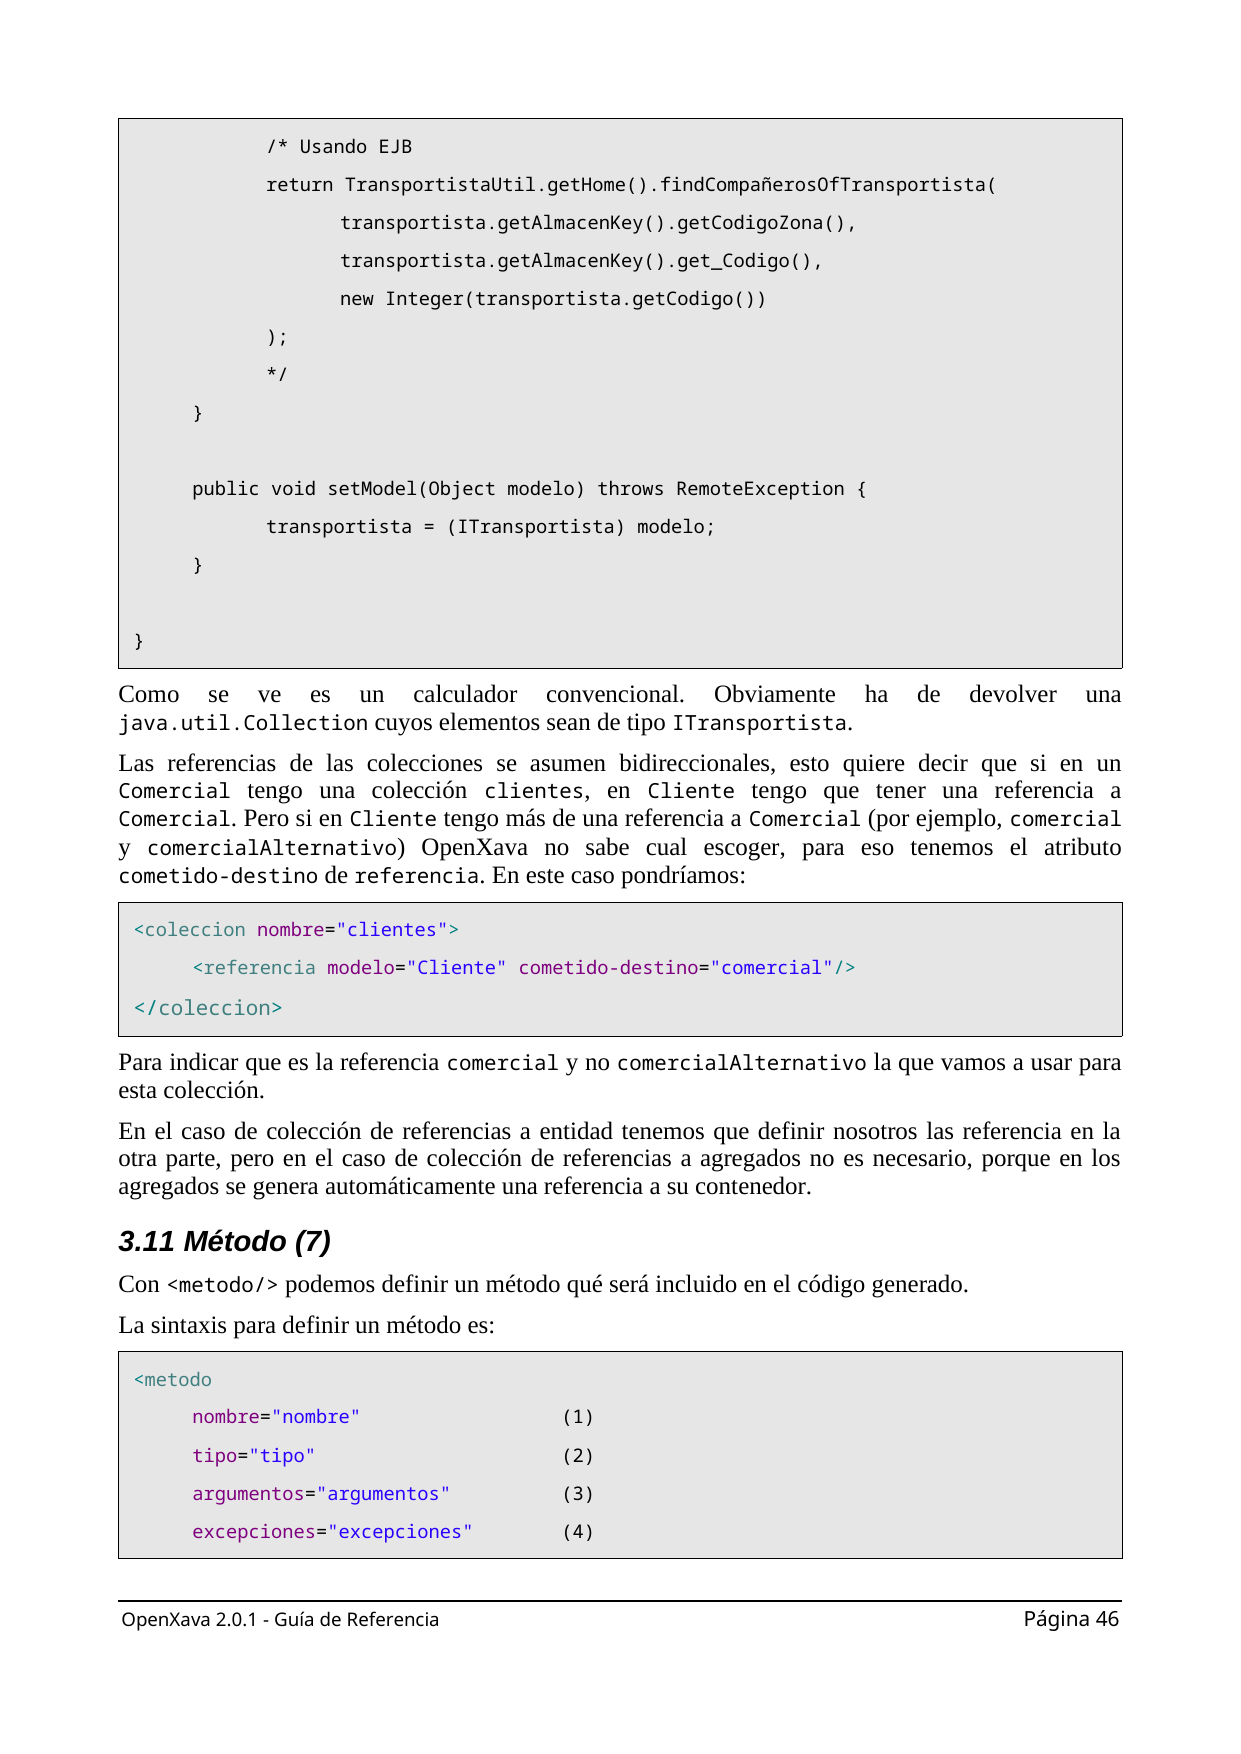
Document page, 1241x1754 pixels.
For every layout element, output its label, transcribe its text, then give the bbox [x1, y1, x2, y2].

text Las referencias de las colecciones se asumen bidireccionales, esto quiere decir que si en un Comercial tengo una colección clientes, en Cliente tengo que tener una referencia a Comercial. Pero si en Cliente tengo más de una referencia a Comercial (por ejemplo, comercial y comercialAlternativo) OpenXava no sabe cual escoger, para eso tenemos el atributo cometido-destino de referencia. En este caso pondríamos: [118, 749, 1122, 889]
text En el caso de colección de referencias a entidad tenemos que definir nosotros las referencia en la otra parte, pero en el caso de colección de referencias a agregados no es necesario, porque en los agregados se genera automáticamente una referencia a su contenedor. [118, 1117, 1122, 1200]
text /* Usando EJB [119, 119, 1122, 156]
text argumentos="argumentos" (3) [119, 1465, 1122, 1503]
text Para indicar que es la referencia comercial y no comercialAlternativo la que vamos a usar para esta colección. [118, 1048, 1122, 1104]
text tipo="tipo" (2) [119, 1427, 1122, 1465]
text Con <metodo/> podemos definir un método qué será incluido en el código generado. [118, 1270, 1122, 1298]
subtitle Método (7) [118, 1225, 1122, 1258]
text </coleccion> [119, 978, 1122, 1036]
text public void setModel(Object modelo) throws RemoteException { [119, 460, 1122, 498]
text transportista.getAlmacenKey().getCodigoZona(), [119, 194, 1122, 232]
text transportista = (ITransportista) modelo; [119, 498, 1122, 536]
text <coleccion nombre="clientes"> [119, 903, 1122, 940]
text */ [119, 346, 1122, 384]
text excepciones="excepciones" (4) [119, 1503, 1122, 1558]
text <referencia modelo="Cliente" cometido-destino="comercial"/> [119, 940, 1122, 978]
text } [119, 536, 1122, 574]
text return TransportistaUtil.getHome().findCompañerosOfTransportista( [119, 156, 1122, 194]
text <metodo [119, 1352, 1122, 1389]
text nombre="nombre" (1) [119, 1389, 1122, 1427]
text La sintaxis para definir un método es: [118, 1311, 1122, 1338]
text Como se ve es un calculador convencional. Obviamente ha de devolver una java.util.Collection cuyos elementos sean de tipo ITransportista. [118, 680, 1122, 736]
text } [119, 384, 1122, 422]
text ); [119, 308, 1122, 346]
text } [119, 612, 1122, 668]
text new Integer(transportista.getCodigo()) [119, 270, 1122, 308]
text transportista.getAlmacenKey().get_Codigo(), [119, 232, 1122, 270]
